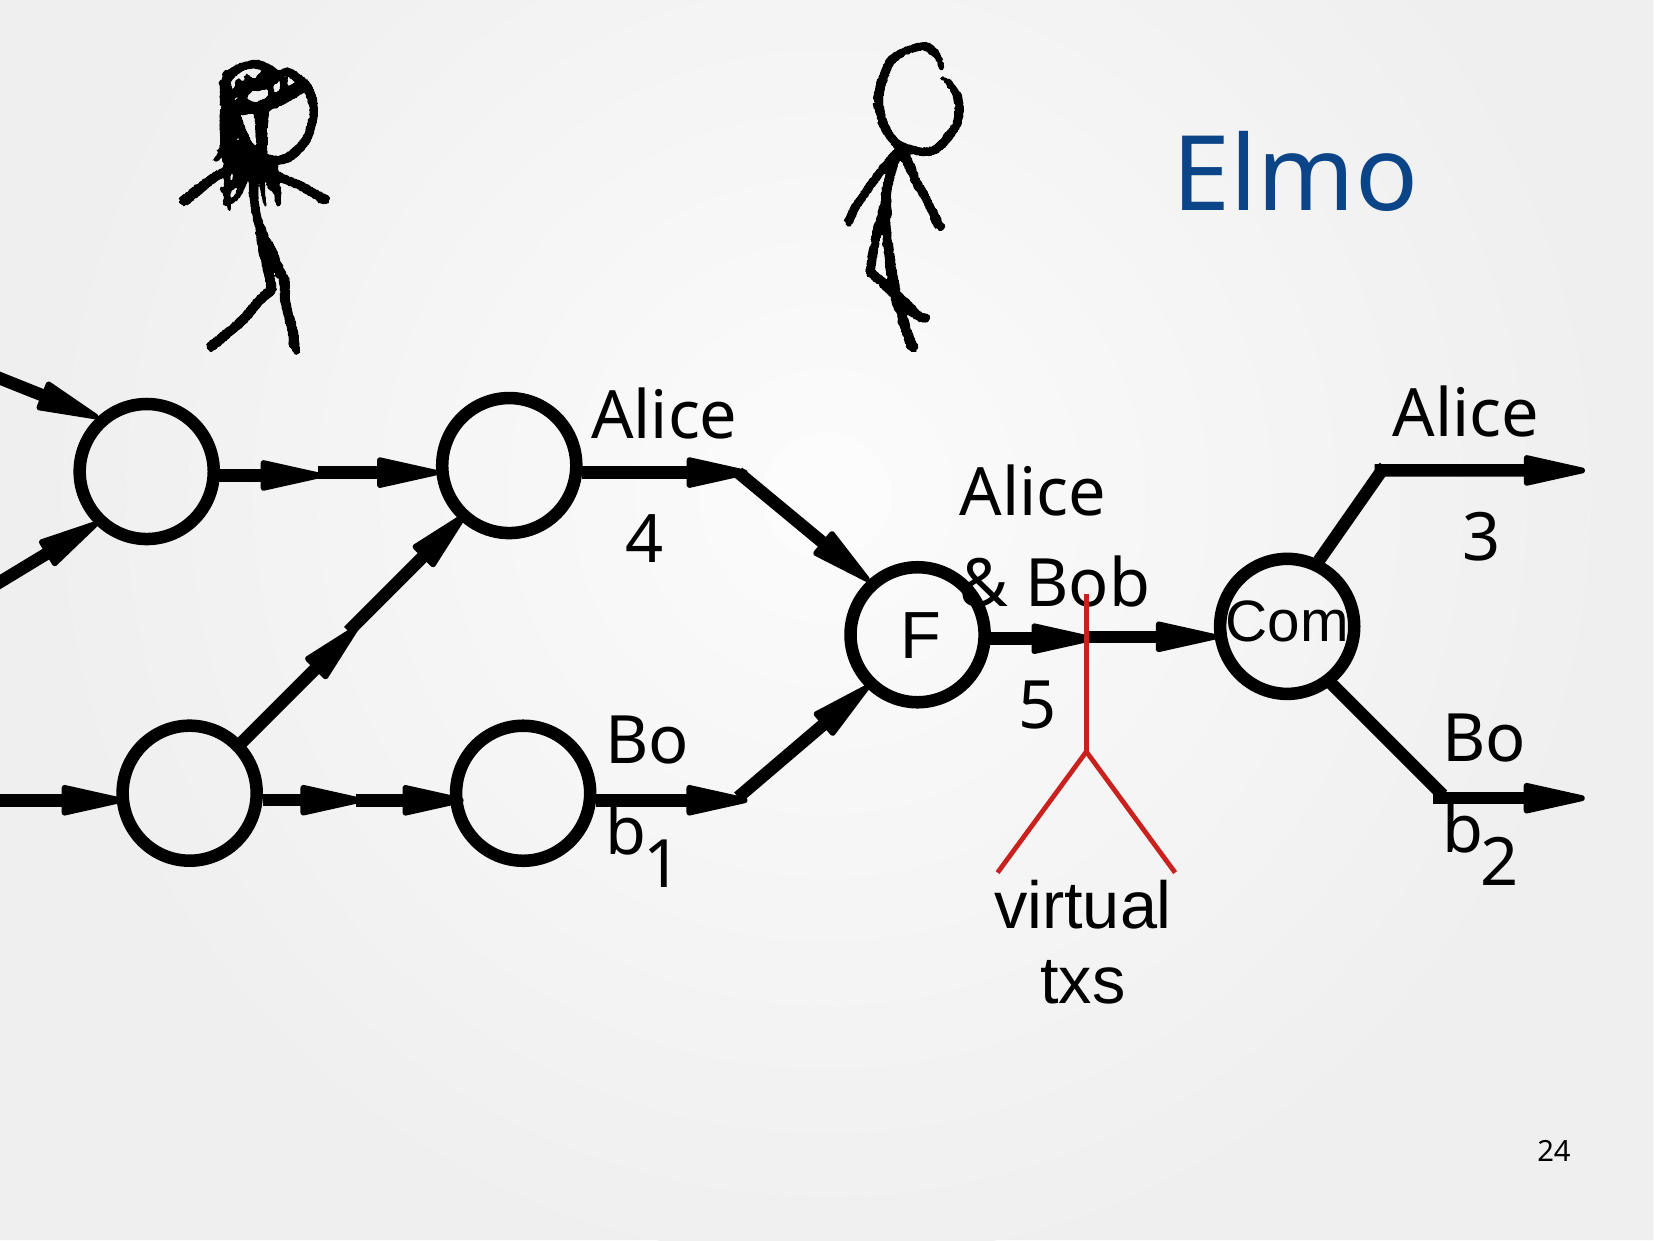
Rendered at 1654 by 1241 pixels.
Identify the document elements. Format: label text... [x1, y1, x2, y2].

text_box 4 [610, 484, 697, 587]
text_box F [885, 590, 975, 681]
picture [177, 58, 332, 355]
text_box 2 [1465, 806, 1552, 909]
text_box 5 [1003, 649, 1079, 752]
text_box 1 [628, 809, 703, 911]
text_box Alice [576, 359, 768, 455]
text_box Alice & Bob [944, 436, 1182, 621]
title Elmo [1172, 98, 1424, 241]
text_box Alice [1378, 357, 1570, 453]
picture [840, 38, 967, 355]
text_box virtual txs [978, 860, 1188, 1025]
text_box Bob [1427, 682, 1578, 778]
text_box 3 [1448, 482, 1523, 584]
text_box Com [1210, 581, 1395, 746]
text_box Bob [590, 684, 741, 780]
